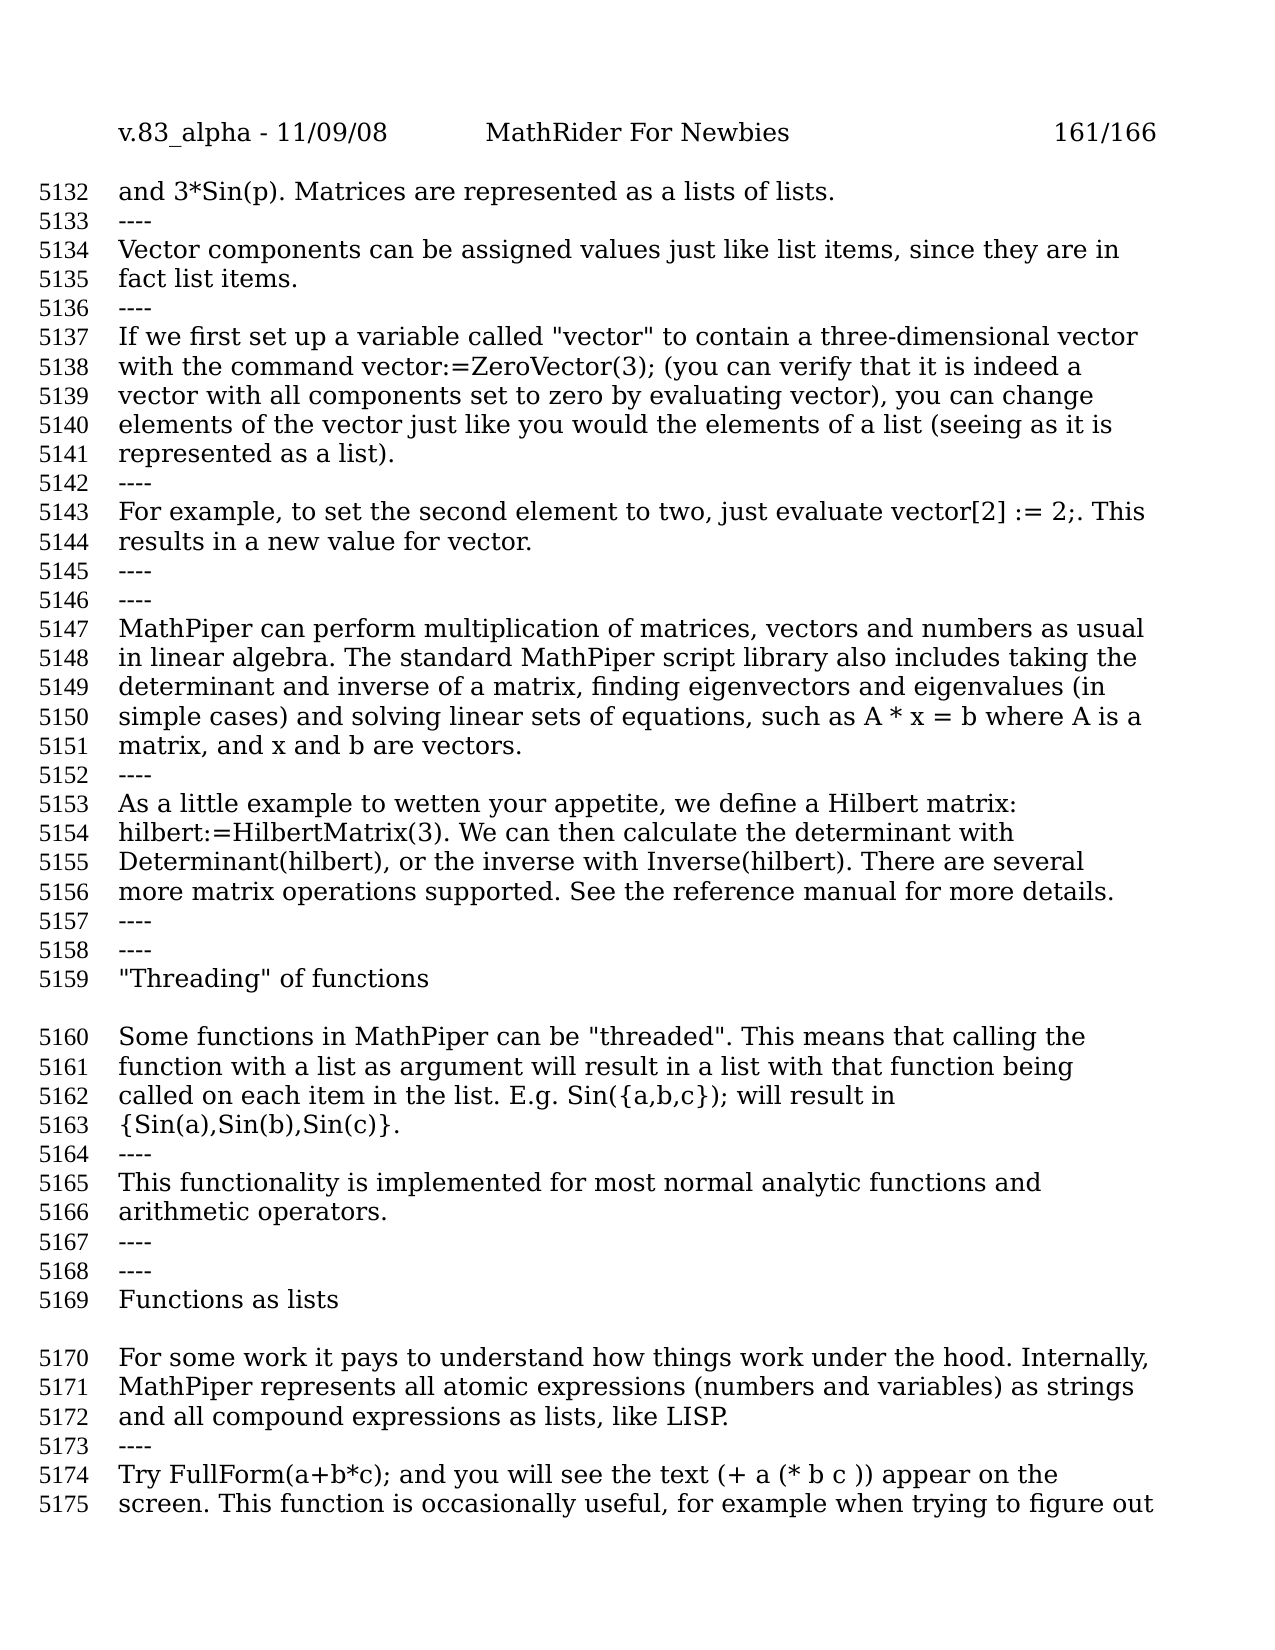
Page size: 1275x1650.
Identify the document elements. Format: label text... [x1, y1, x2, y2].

text If we first set up a variable called "vector" to contain a three-dimensional vector with the command vector:=ZeroVector(3); (you can verify that it is indeed a vector with all components set to zero by evaluating vector), you can change elements of the vector just like you would the elements of a list (seeing as it is represented as a list). [118, 323, 1157, 468]
text ---- [118, 585, 1157, 614]
text ---- [118, 293, 1157, 323]
text Try FullForm(a+b*c); and you will see the text (+ a (* b c )) appear on the screen. This function is occasionally useful, for example when trying to figure out [118, 1460, 1157, 1518]
text "Threading" of functions [118, 964, 1157, 993]
text Some functions in MathPiper can be "threaded". This means that calling the function with a list as argument will result in a list with that function being called on each item in the list. E.g. Sin({a,b,c}); will result in {Sin(a),Sin(b),Sin(c)}. [118, 1023, 1157, 1139]
text ---- [118, 935, 1157, 964]
text ---- [118, 206, 1157, 235]
text ---- [118, 1227, 1157, 1256]
text As a little example to wetten your appetite, we define a Hilbert matrix: hilbert:=HilbertMatrix(3). We can then calculate the determinant with Determinant(hilbert), or the inverse with Inverse(hilbert). There are several more matrix operations supported. See the reference manual for more details. [118, 789, 1157, 906]
text ---- [118, 1431, 1157, 1460]
text ---- [118, 1256, 1157, 1285]
text For example, to set the second element to two, just evaluate vector[2] := 2;. This results in a new value for vector. [118, 498, 1157, 556]
text and 3*Sin(p). Matrices are represented as a lists of lists. [118, 177, 1157, 206]
text ---- [118, 906, 1157, 935]
text Vector components can be assigned values just like list items, since they are in fact list items. [118, 235, 1157, 293]
text MathPiper can perform multiplication of matrices, vectors and numbers as usual in linear algebra. The standard MathPiper script library also includes taking the determinant and inverse of a matrix, finding eigenvectors and eigenvalues (in simple cases) and solving linear sets of equations, such as A * x = b where A is a matrix, and x and b are vectors. [118, 614, 1157, 760]
text Functions as lists [118, 1285, 1157, 1314]
text ---- [118, 760, 1157, 789]
text ---- [118, 1139, 1157, 1168]
text ---- [118, 556, 1157, 585]
text For some work it pays to understand how things work under the hood. Internally, MathPiper represents all atomic expressions (numbers and variables) as strings and all compound expressions as lists, like LISP. [118, 1343, 1157, 1431]
text This functionality is implemented for most normal analytic functions and arithmetic operators. [118, 1168, 1157, 1227]
text ---- [118, 468, 1157, 498]
